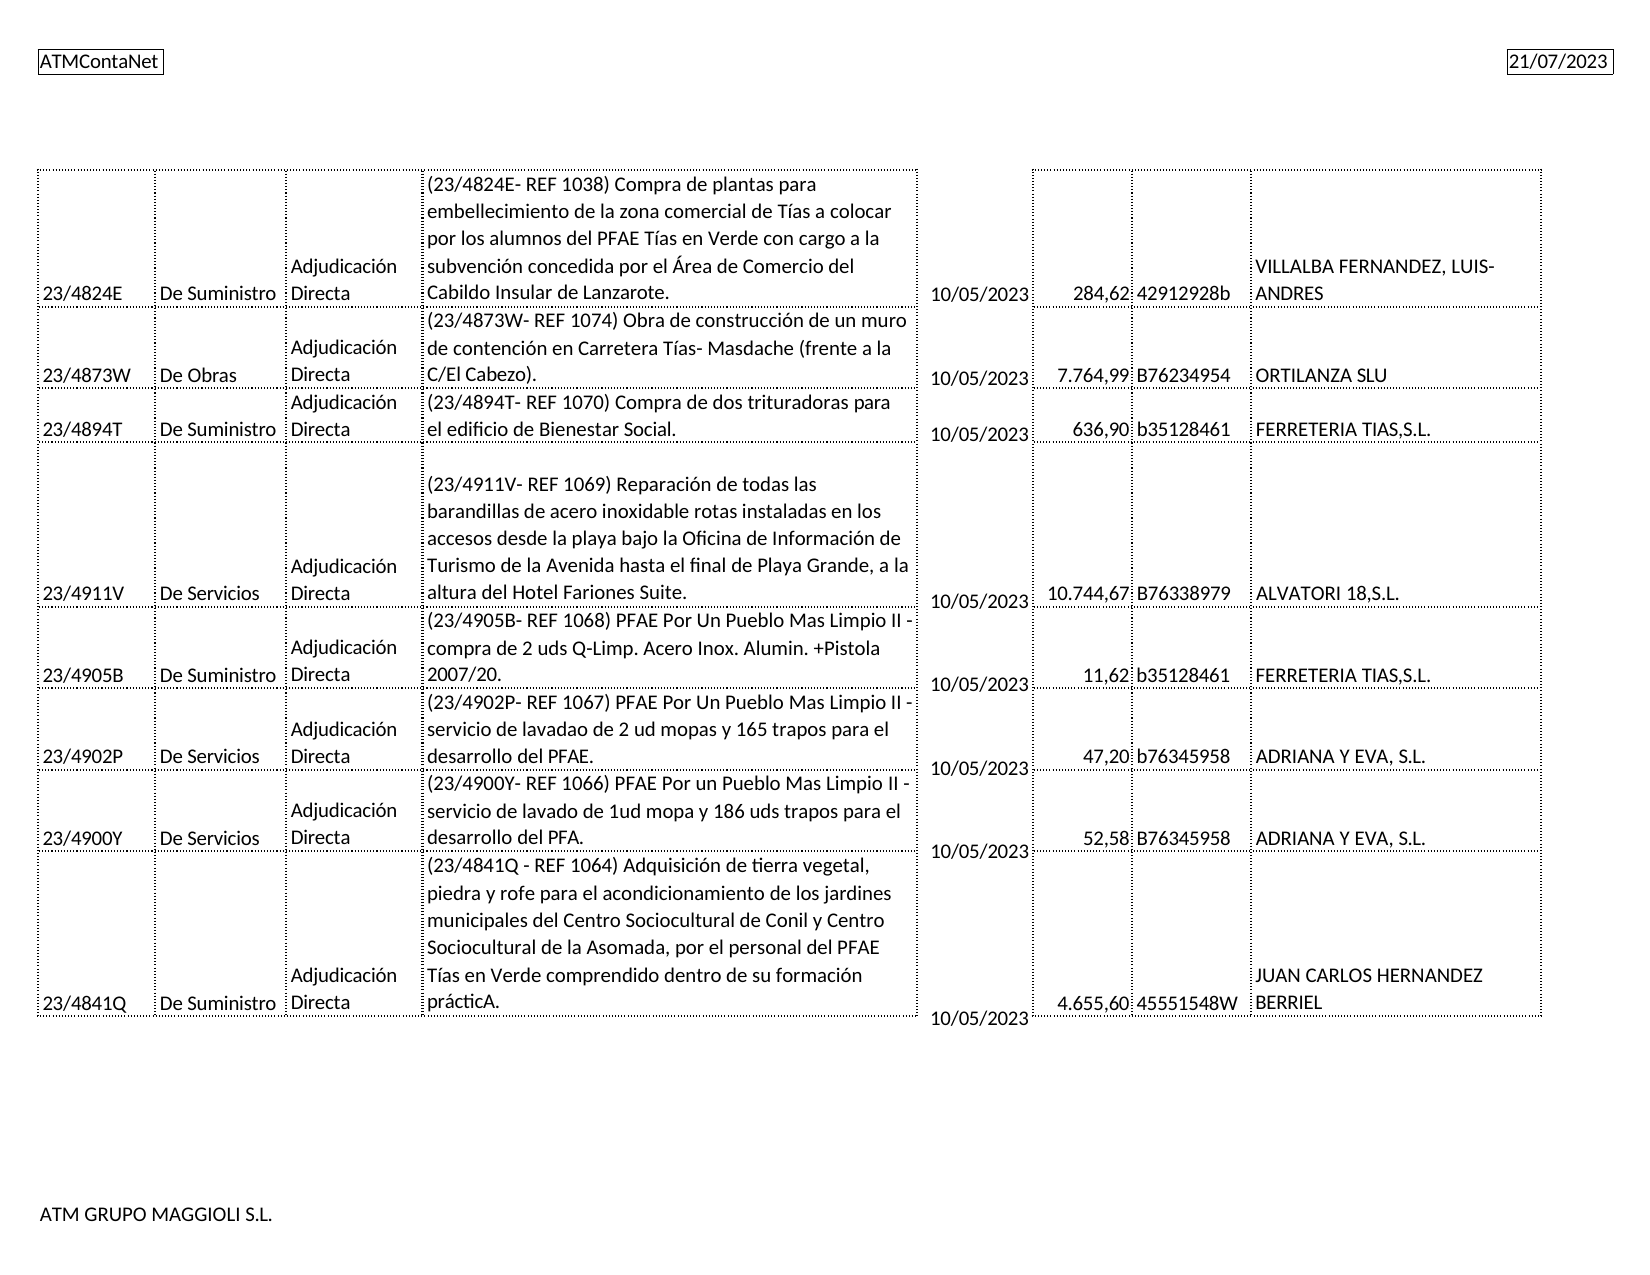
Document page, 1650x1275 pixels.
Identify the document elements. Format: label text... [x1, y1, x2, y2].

text De Servicios [159, 745, 285, 768]
text desarrollo del PFA. [427, 825, 916, 849]
text 11,62 [1034, 663, 1129, 687]
text prácticA. [427, 989, 916, 1013]
text Adjudicación Directa [291, 961, 421, 1015]
text ADRIANA Y EVA, S.L. [1256, 745, 1540, 768]
text Directa [291, 417, 421, 441]
text (23/4900Y- REF 1066) PFAE Por un Pueblo Mas Limpio II - servicio de lavado de 1ud mopa y 186 uds trapos para el [427, 771, 916, 823]
text Adjudicación Directa [291, 551, 421, 606]
text 10/05/2023 [928, 755, 1031, 780]
text 47,20 [1034, 745, 1129, 768]
text 23/4873W [42, 363, 154, 387]
text 23/4911V [42, 582, 154, 606]
text (23/4873W- REF 1074) Obra de construcción de un muro de contención en Carretera Tías- Masdache (frente a la [427, 308, 916, 361]
text 10/05/2023 [927, 1005, 1031, 1030]
text el edificio de Bienestar Social. [427, 417, 916, 441]
text De Servicios [159, 582, 285, 606]
text Adjudicación [291, 389, 421, 414]
text De Servicios [159, 826, 285, 850]
text VILLALBA FERNANDEZ, LUIS- ANDRES [1255, 251, 1540, 306]
text ALVATORI 18,S.L. [1256, 582, 1540, 606]
text 23/4824E [42, 282, 154, 306]
text 23/4894T [42, 417, 154, 441]
text (23/4911V- REF 1069) Reparación de todas las barandillas de acero inoxidable rotas instaladas en los accesos desde la playa bajo la Oficina de Información de Turismo de la Avenida hasta el final de Playa Grande, a la altura del Hotel Fariones Suite. [427, 469, 912, 604]
text 10/05/2023 [928, 588, 1031, 613]
text desarrollo del PFAE. [427, 744, 916, 768]
text 23/4902P [42, 745, 154, 768]
text b35128461 [1137, 417, 1249, 441]
text De Suministro [159, 663, 285, 687]
text Adjudicación Directa [291, 714, 421, 768]
text B76345958 [1136, 826, 1249, 850]
text (23/4841Q - REF 1064) Adquisición de tierra vegetal, piedra y rofe para el acondicionamiento de los jardines municipales del Centro Sociocultural de Conil y Centro Sociocultural de la Asomada, por el personal del PFAE Tías en Verde comprendido dentro de su formación [427, 852, 908, 987]
text JUAN CARLOS HERNANDEZ BERRIEL [1255, 961, 1540, 1015]
text 10/05/2023 [927, 365, 1031, 391]
text 10/05/2023 [927, 421, 1031, 446]
text (23/4894T- REF 1070) Compra de dos trituradoras para [427, 389, 916, 414]
text De Obras [159, 363, 285, 387]
text (23/4824E- REF 1038) Compra de plantas para embellecimiento de la zona comercial de Tías a colocar por los alumnos del PFAE Tías en Verde con cargo a la subvención concedida por el Área de Comercio del [427, 171, 916, 278]
text 23/4900Y [42, 826, 154, 850]
text De Suministro [159, 282, 285, 306]
text De Suministro [159, 417, 285, 441]
text FERRETERIA TIAS,S.L. [1255, 663, 1540, 687]
text 10/05/2023 [928, 282, 1031, 307]
text 284,62 [1034, 282, 1130, 306]
text 23/4905B [42, 663, 154, 687]
text De Suministro [159, 991, 285, 1015]
text C/El Cabezo). [427, 362, 916, 386]
text FERRETERIA TIAS,S.L. [1256, 417, 1540, 441]
text Adjudicación Directa [291, 796, 421, 850]
text 636,90 [1034, 417, 1129, 441]
text ORTILANZA SLU [1255, 363, 1540, 387]
text b76345958 [1136, 745, 1249, 768]
text b35128461 [1136, 663, 1249, 687]
text Adjudicación Directa [291, 633, 421, 687]
text B76234954 [1136, 363, 1249, 387]
text Adjudicación Directa [291, 251, 421, 306]
text 10.744,67 [1034, 582, 1130, 606]
text B76338979 [1137, 582, 1249, 606]
text ADRIANA Y EVA, S.L. [1256, 826, 1540, 850]
text Adjudicación Directa [291, 333, 421, 387]
text 52,58 [1034, 826, 1129, 850]
text 45551548W [1136, 991, 1249, 1015]
text (23/4905B- REF 1068) PFAE Por Un Pueblo Mas Limpio II - compra de 2 uds Q-Limp. Acero Inox. Alumin. +Pistola [427, 608, 917, 661]
text 23/4841Q [42, 991, 154, 1015]
text 42912928b [1137, 282, 1249, 306]
text Cabildo Insular de Lanzarote. [427, 280, 916, 304]
text 4.655,60 [1034, 991, 1129, 1015]
text 7.764,99 [1034, 363, 1129, 387]
text 10/05/2023 [928, 838, 1031, 863]
text 2007/20. [427, 662, 916, 686]
text 10/05/2023 [927, 671, 1031, 697]
text (23/4902P- REF 1067) PFAE Por Un Pueblo Mas Limpio II - servicio de lavadao de 2 ud mopas y 165 trapos para el [427, 689, 917, 742]
